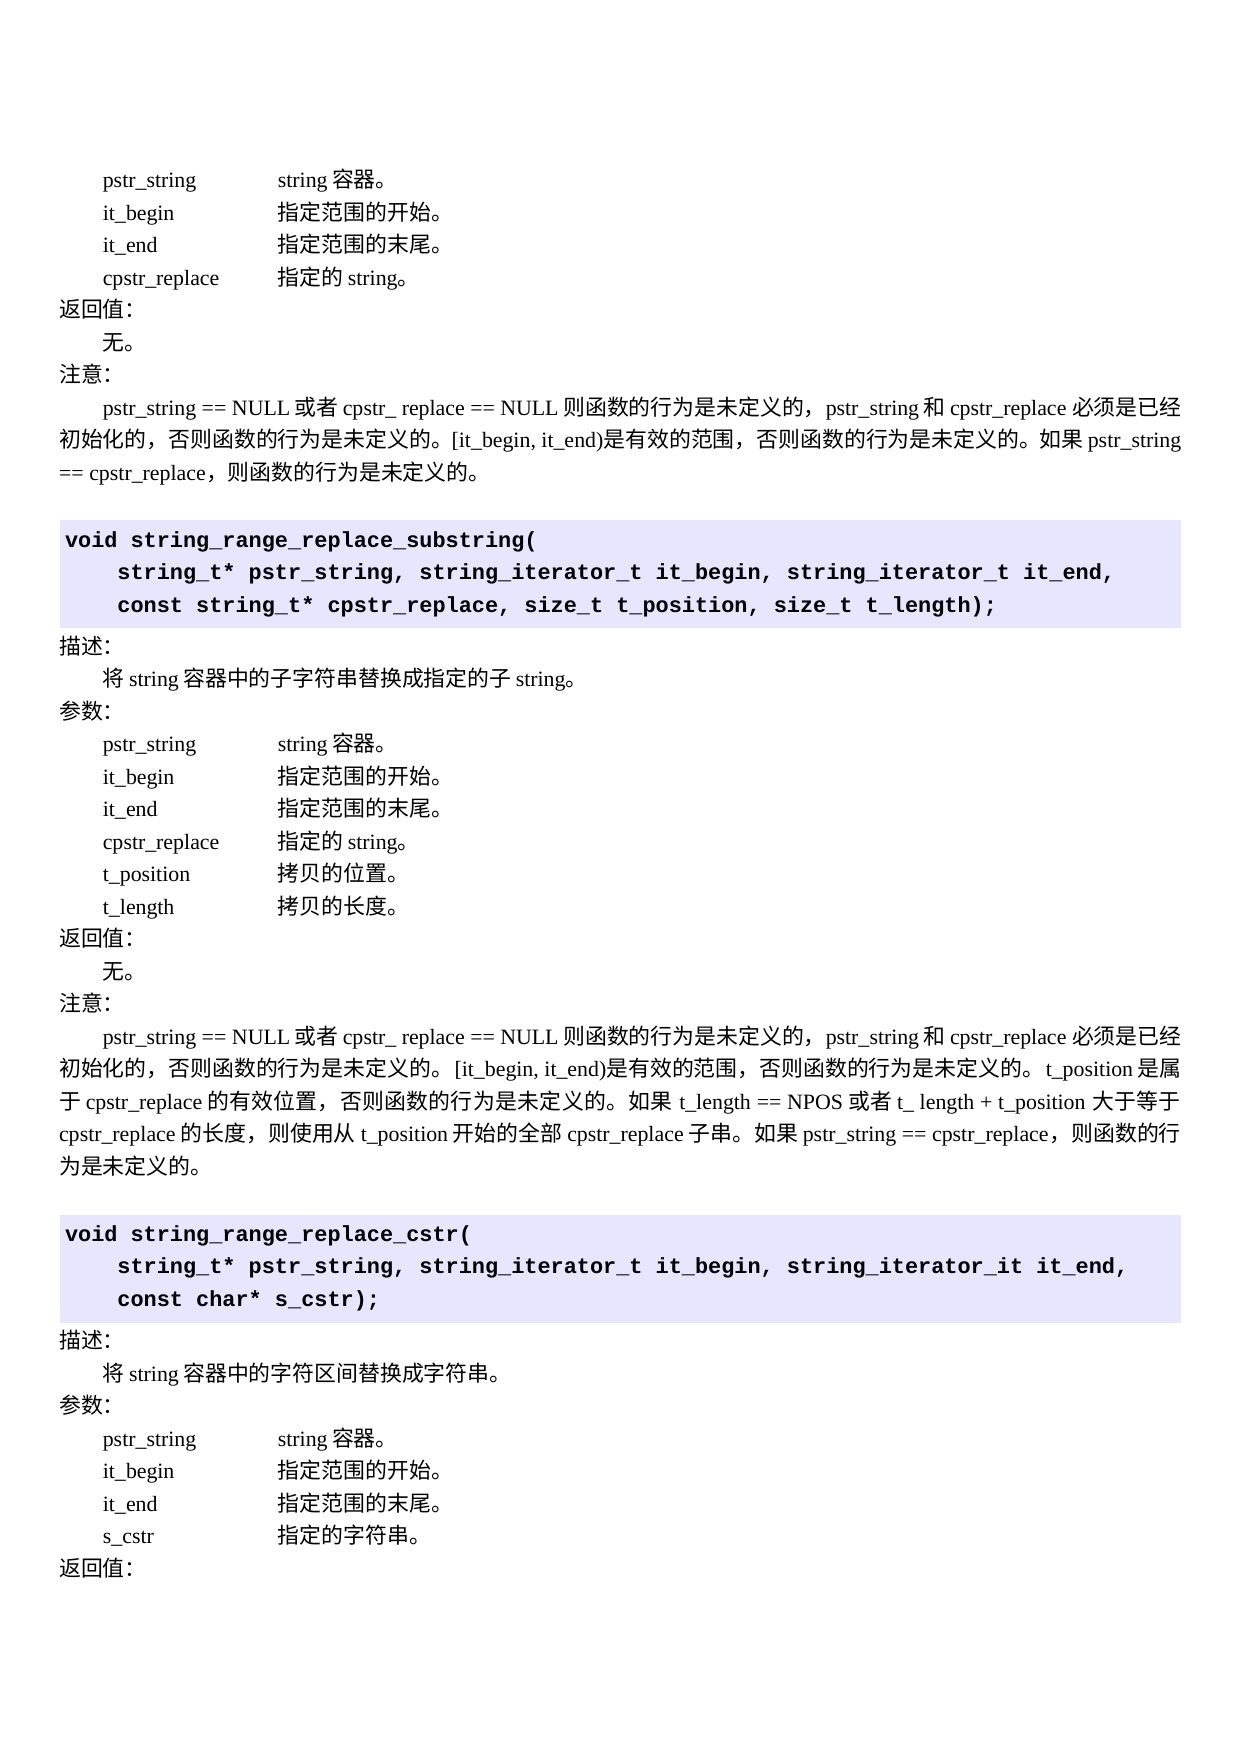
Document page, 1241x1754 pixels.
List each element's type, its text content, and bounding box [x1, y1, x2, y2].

text 描述： [59, 630, 1181, 661]
text it_end 指定范围的末尾。 [59, 791, 1181, 823]
text 将string容器中的字符区间替换成字符串。 [59, 1355, 1181, 1388]
text 无。 [59, 324, 1181, 357]
text pstr_string string容器。 [59, 162, 1181, 194]
text cpstr_replace 指定的string。 [59, 823, 1181, 856]
text pstr_string string容器。 [59, 726, 1181, 758]
text 无。 [59, 953, 1181, 986]
text cpstr_replace 指定的string。 [59, 259, 1181, 292]
text pstr_string == NULL或者cpstr_ replace == NULL则函数的行为是未定义的，pstr_string和cpstr_replace 必须是已经初始化的，否则函数的行为是未定义的。[it_begin, it_end)是有效的范围，否则函数的行为是未定义的。如果pstr_string == cpstr_replace，则函数的行为是未定义的。 [59, 389, 1181, 487]
text 返回值： [59, 292, 1181, 324]
text it_begin 指定范围的开始。 [59, 1453, 1181, 1485]
text it_end 指定范围的末尾。 [59, 1485, 1181, 1518]
table_header void string_range_replace_cstr( string_t* pstr_string, string_iterator_t it_begin, string_iterator_it it_end, const char* s_cstr); [60, 1215, 1181, 1323]
text 注意： [59, 986, 1181, 1018]
text 注意： [59, 357, 1181, 389]
text it_begin 指定范围的开始。 [59, 758, 1181, 791]
text 描述： [59, 1324, 1181, 1355]
text t_position 拷贝的位置。 [59, 856, 1181, 888]
text 将string容器中的子字符串替换成指定的子string。 [59, 661, 1181, 693]
text pstr_string string容器。 [59, 1420, 1181, 1453]
text it_end 指定范围的末尾。 [59, 227, 1181, 259]
text it_begin 指定范围的开始。 [59, 194, 1181, 227]
text 返回值： [59, 1550, 1181, 1583]
text t_length 拷贝的长度。 [59, 888, 1181, 921]
text s_cstr 指定的字符串。 [59, 1518, 1181, 1550]
text pstr_string == NULL或者cpstr_ replace == NULL则函数的行为是未定义的，pstr_string和cpstr_replace 必须是已经初始化的，否则函数的行为是未定义的。[it_begin, it_end)是有效的范围，否则函数的行为是未定义的。t_position是属于cpstr_replace的有效位置，否则函数的行为是未定义的。如果t_length == NPOS或者t_ length + t_position 大于等于cpstr_replace的长度，则使用从t_position开始的全部cpstr_replace子串。如果pstr_string == cpstr_replace，则函数的行为是未定义的。 [59, 1018, 1181, 1181]
text 参数： [59, 1388, 1181, 1420]
text 返回值： [59, 921, 1181, 953]
text 参数： [59, 693, 1181, 726]
table_header void string_range_replace_substring( string_t* pstr_string, string_iterator_t it_begin, string_iterator_t it_end, const string_t* cpstr_replace, size_t t_position, size_t t_length); [60, 520, 1181, 628]
